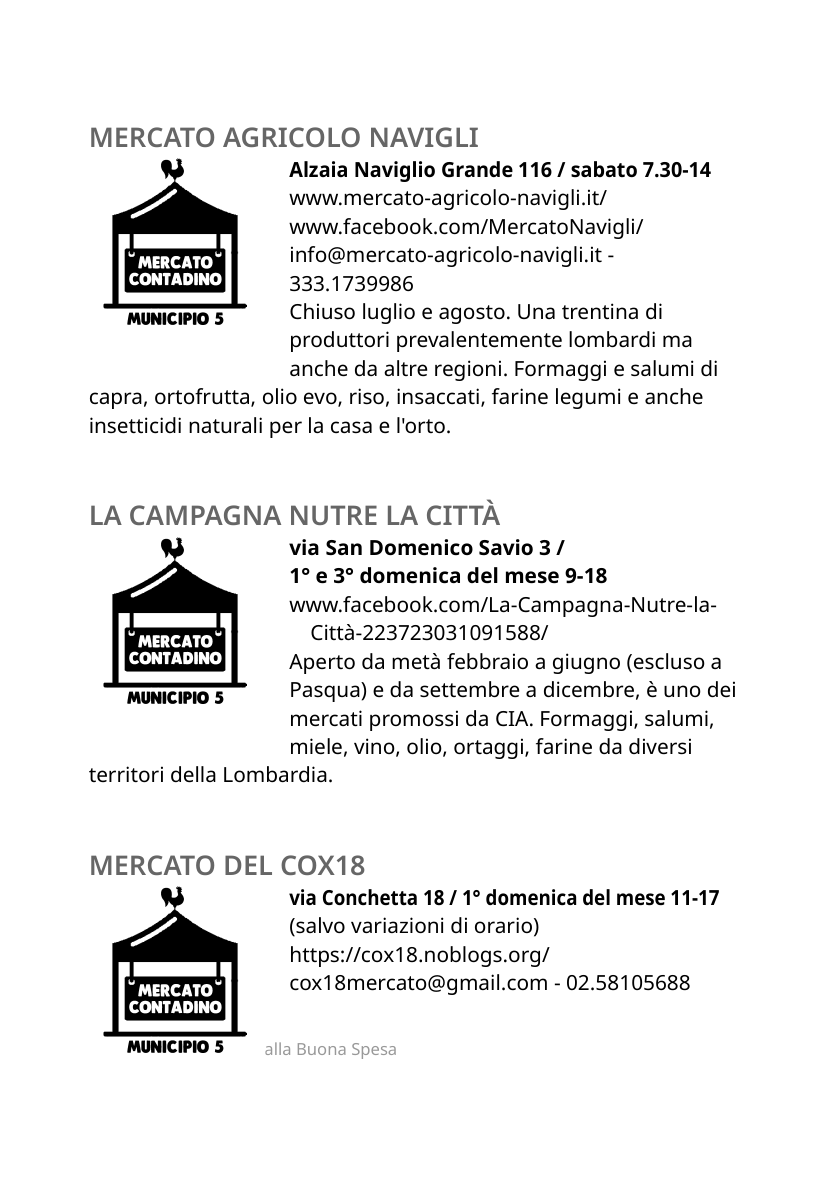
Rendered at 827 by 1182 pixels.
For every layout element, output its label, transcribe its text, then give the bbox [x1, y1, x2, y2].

text www.facebook.com/La-Campagna-Nutre-la- [266, 590, 738, 618]
picture [88, 882, 266, 1060]
text www.mercato-agricolo-navigli.it/ [266, 183, 738, 212]
title La Campagna nutre la Città [88, 496, 738, 533]
text Città-223723031091588/ [266, 618, 738, 647]
title Mercato del Cox18 [88, 846, 738, 883]
picture [88, 155, 266, 332]
text Aperto da metà febbraio a giugno (escluso a Pasqua) e da settembre a dicembre, è uno dei mercati promossi da CIA. Formaggi, salumi, miele, vino, olio, ortaggi, farine da diversi territori della Lombardia. [88, 647, 738, 789]
text Chiuso luglio e agosto. Una trentina di produttori prevalentemente lombardi ma anche da altre regioni. Formaggi e salumi di capra, ortofrutta, olio evo, riso, insaccati, farine legumi e anche insetticidi naturali per la casa e l'orto. [88, 297, 738, 439]
text 1° e 3° domenica del mese 9-18 [266, 562, 738, 590]
title Mercato Agricolo Navigli [88, 118, 738, 155]
text cox18mercato@gmail.com - 02.58105688 [266, 968, 738, 997]
picture [88, 533, 266, 711]
text Alzaia Naviglio Grande 116 / sabato 7.30-14 [266, 155, 738, 183]
text via San Domenico Savio 3 / [266, 533, 738, 562]
text via Conchetta 18 / 1° domenica del mese 11-17 (salvo variazioni di orario) [266, 883, 738, 940]
text www.facebook.com/MercatoNavigli/ [266, 212, 738, 240]
text https://cox18.noblogs.org/ [266, 940, 738, 968]
text info@mercato-agricolo-navigli.it - 333.1739986 [266, 240, 738, 297]
